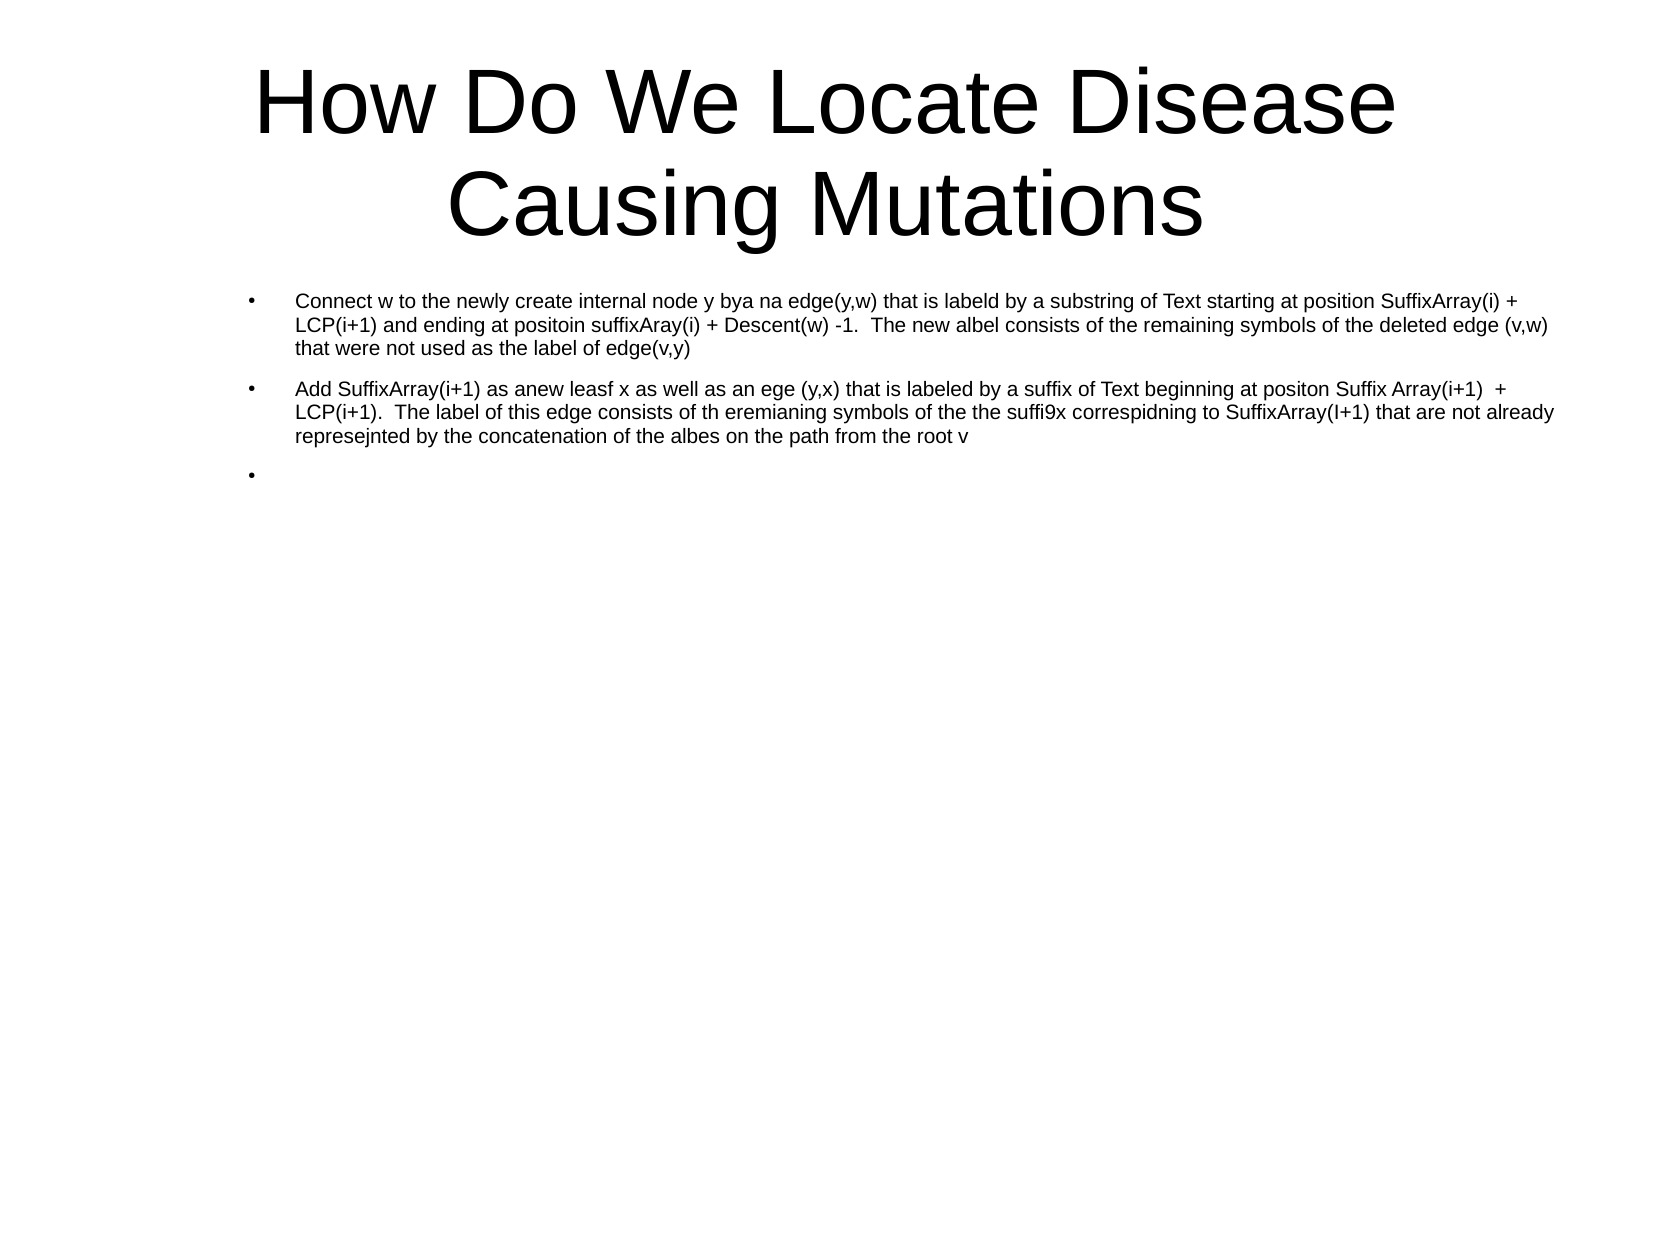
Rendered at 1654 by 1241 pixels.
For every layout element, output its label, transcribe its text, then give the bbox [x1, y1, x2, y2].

title How Do We Locate Disease Causing Mutations [82, 49, 1571, 257]
list Connect w to the newly create internal node y bya na edge(y,w) that is labeld by a substring of Text starting at position SuffixArray(i) + LCP(i+1) and ending at positoin suffixAray(i) + Descent(w) -1. The new albel consists of the remaining symbols of the deleted edge (v,w) that were not used as the label of edge(v,y) Add SuffixArray(i+1) as anew leasf x as well as an ege (y,x) that is labeled by a suffix of Text beginning at positon Suffix Array(i+1) + LCP(i+1). The label of this edge consists of th eremianing symbols of the the suffi9x correspidning to SuffixArray(I+1) that are not already represejnted by the concatenation of the albes on the path from the root v [82, 290, 1571, 1217]
